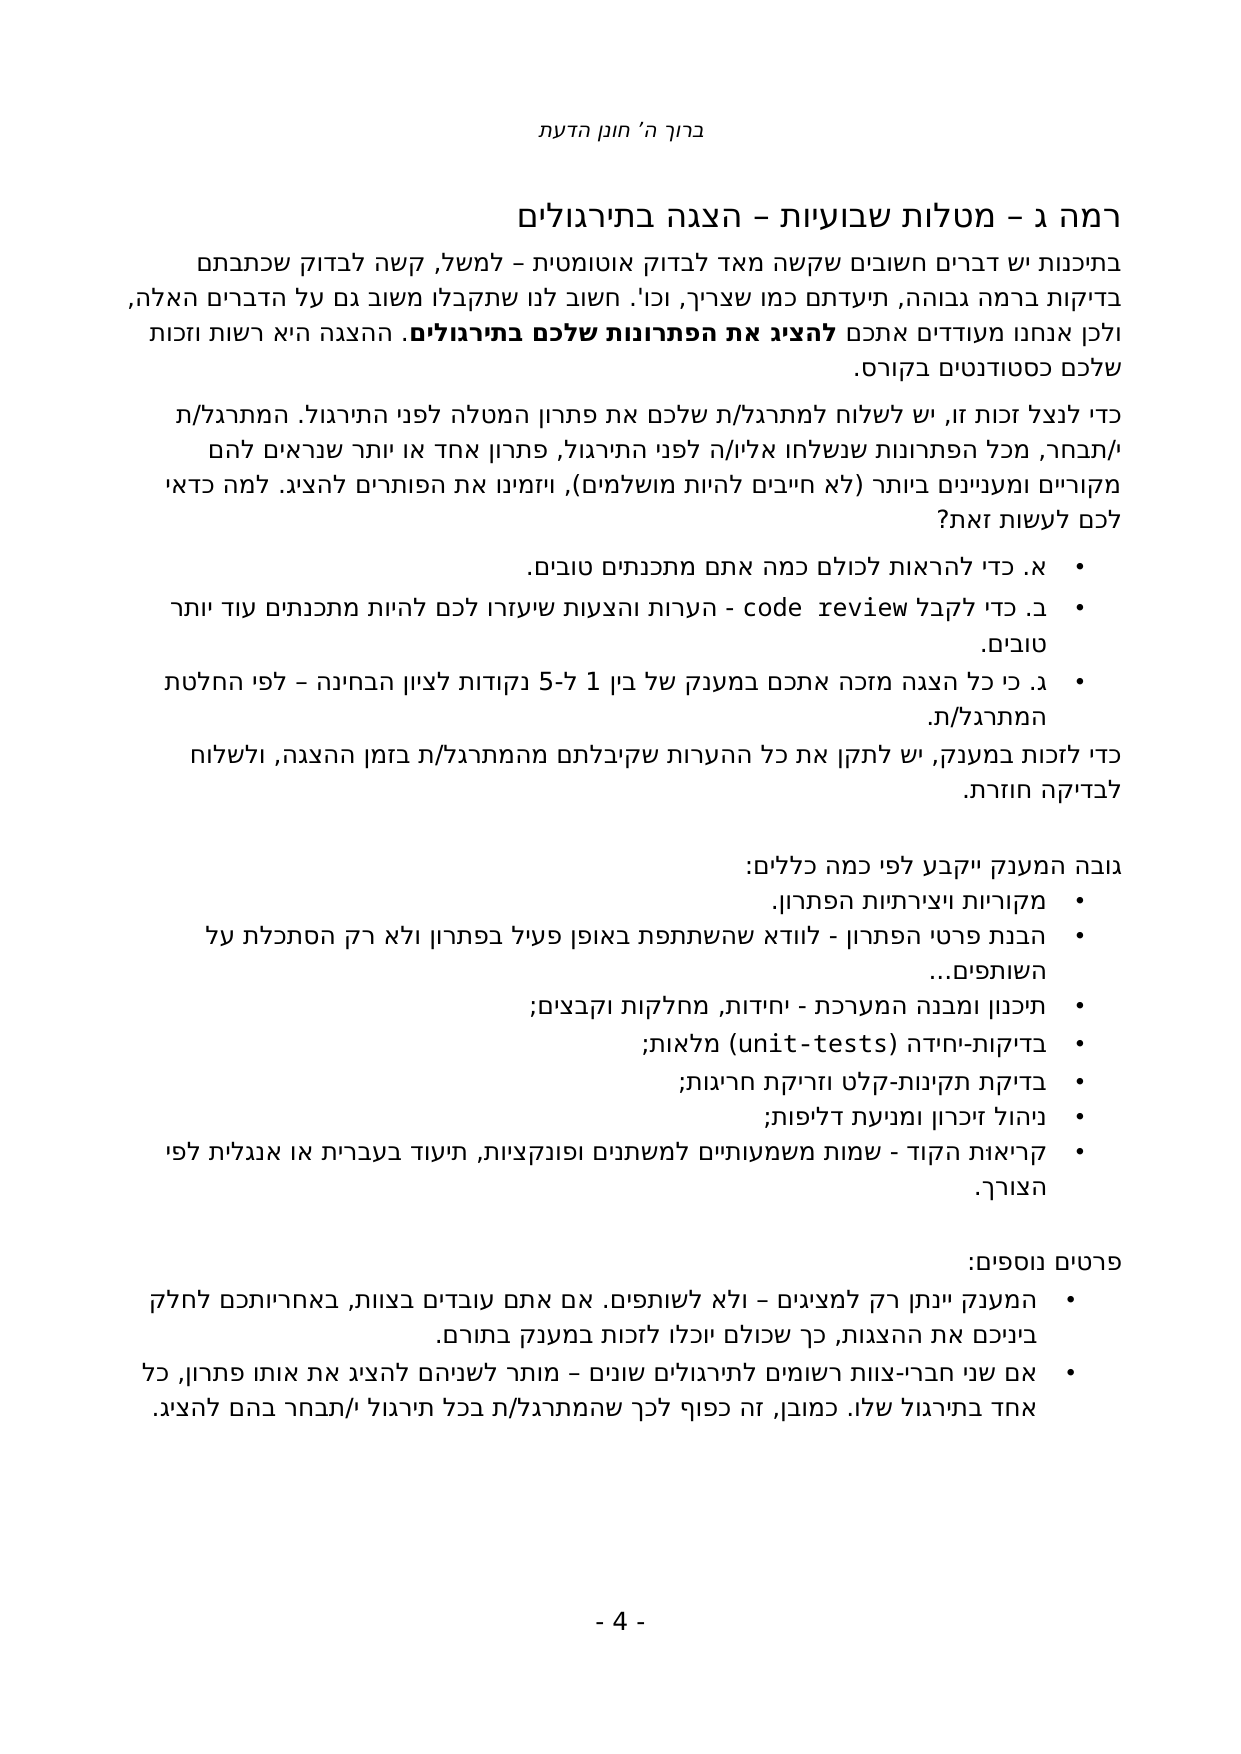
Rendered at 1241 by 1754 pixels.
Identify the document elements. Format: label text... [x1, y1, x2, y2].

text פרטים נוספים: [118, 1247, 1122, 1277]
text כדי לנצל זכות זו, יש לשלוח למתרגל/ת שלכם את פתרון המטלה לפני התירגול. המתרגל/ת י/תבחר, מכל הפתרונות שנשלחו אליו/ה לפני התירגול, פתרון אחד או יותר שנראים להם מקוריים ומעניינים ביותר (לא חייבים להיות מושלמים), ויזמינו את הפותרים להציג. למה כדאי לכם לעשות זאת? [118, 400, 1122, 534]
list בדיקת תקינות-קלט וזריקת חריגות; [118, 1067, 1084, 1096]
list בדיקות-יחידה (unit-tests) מלאות; [118, 1026, 1084, 1060]
list תיכנון ומבנה המערכת - יחידות, מחלקות וקבצים; [118, 991, 1084, 1020]
list מקוריות ויצירתיות הפתרון. [118, 886, 1084, 915]
list הבנת פרטי הפתרון - לוודא שהשתתפת באופן פעיל בפתרון ולא רק הסתכלת על השותפים... [118, 921, 1084, 985]
text בתיכנות יש דברים חשובים שקשה מאד לבדוק אוטומטית – למשל, קשה לבדוק שכתבתם בדיקות ברמה גבוהה, תיעדתם כמו שצריך, וכו'. חשוב לנו שתקבלו משוב גם על הדברים האלה, ולכן אנחנו מעודדים אתכם להציג את הפתרונות שלכם בתירגולים. ההצגה היא רשות וזכות שלכם כסטודנטים בקורס. [118, 248, 1122, 382]
list קריאוּת הקוד - שמות משמעותיים למשתנים ופונקציות, תיעוד בעברית או אנגלית לפי הצורך. [118, 1137, 1084, 1201]
list המענק יינתן רק למציגים – ולא לשותפים. אם אתם עובדים בצוות, באחריותכם לחלק ביניכם את ההצגות, כך שכולם יוכלו לזכות במענק בתורם. [118, 1285, 1075, 1349]
list א. כדי להראות לכולם כמה אתם מתכנתים טובים. [118, 552, 1084, 581]
subtitle רמה ג – מטלות שבועיות – הצגה בתירגולים [118, 197, 1122, 236]
list ניהול זיכרון ומניעת דליפות; [118, 1102, 1084, 1131]
text כדי לזכות במענק, יש לתקן את כל ההערות שקיבלתם מהמתרגל/ת בזמן ההצגה, ולשלוח לבדיקה חוזרת. [118, 740, 1122, 804]
list ב. כדי לקבל code review - הערות והצעות שיעזרו לכם להיות מתכנתים עוד יותר טובים. [118, 590, 1084, 659]
list ג. כי כל הצגה מזכה אתכם במענק של בין 1 ל-5 נקודות לציון הבחינה – לפי החלטת המתרגל/ת. [118, 667, 1084, 731]
list אם שני חברי-צוות רשומים לתירגולים שונים – מותר לשניהם להציג את אותו פתרון, כל אחד בתירגול שלו. כמובן, זה כפוף לכך שהמתרגל/ת בכל תירגול י/תבחר בהם להציג. [118, 1358, 1075, 1422]
text גובה המענק ייקבע לפי כמה כללים: [118, 851, 1122, 880]
